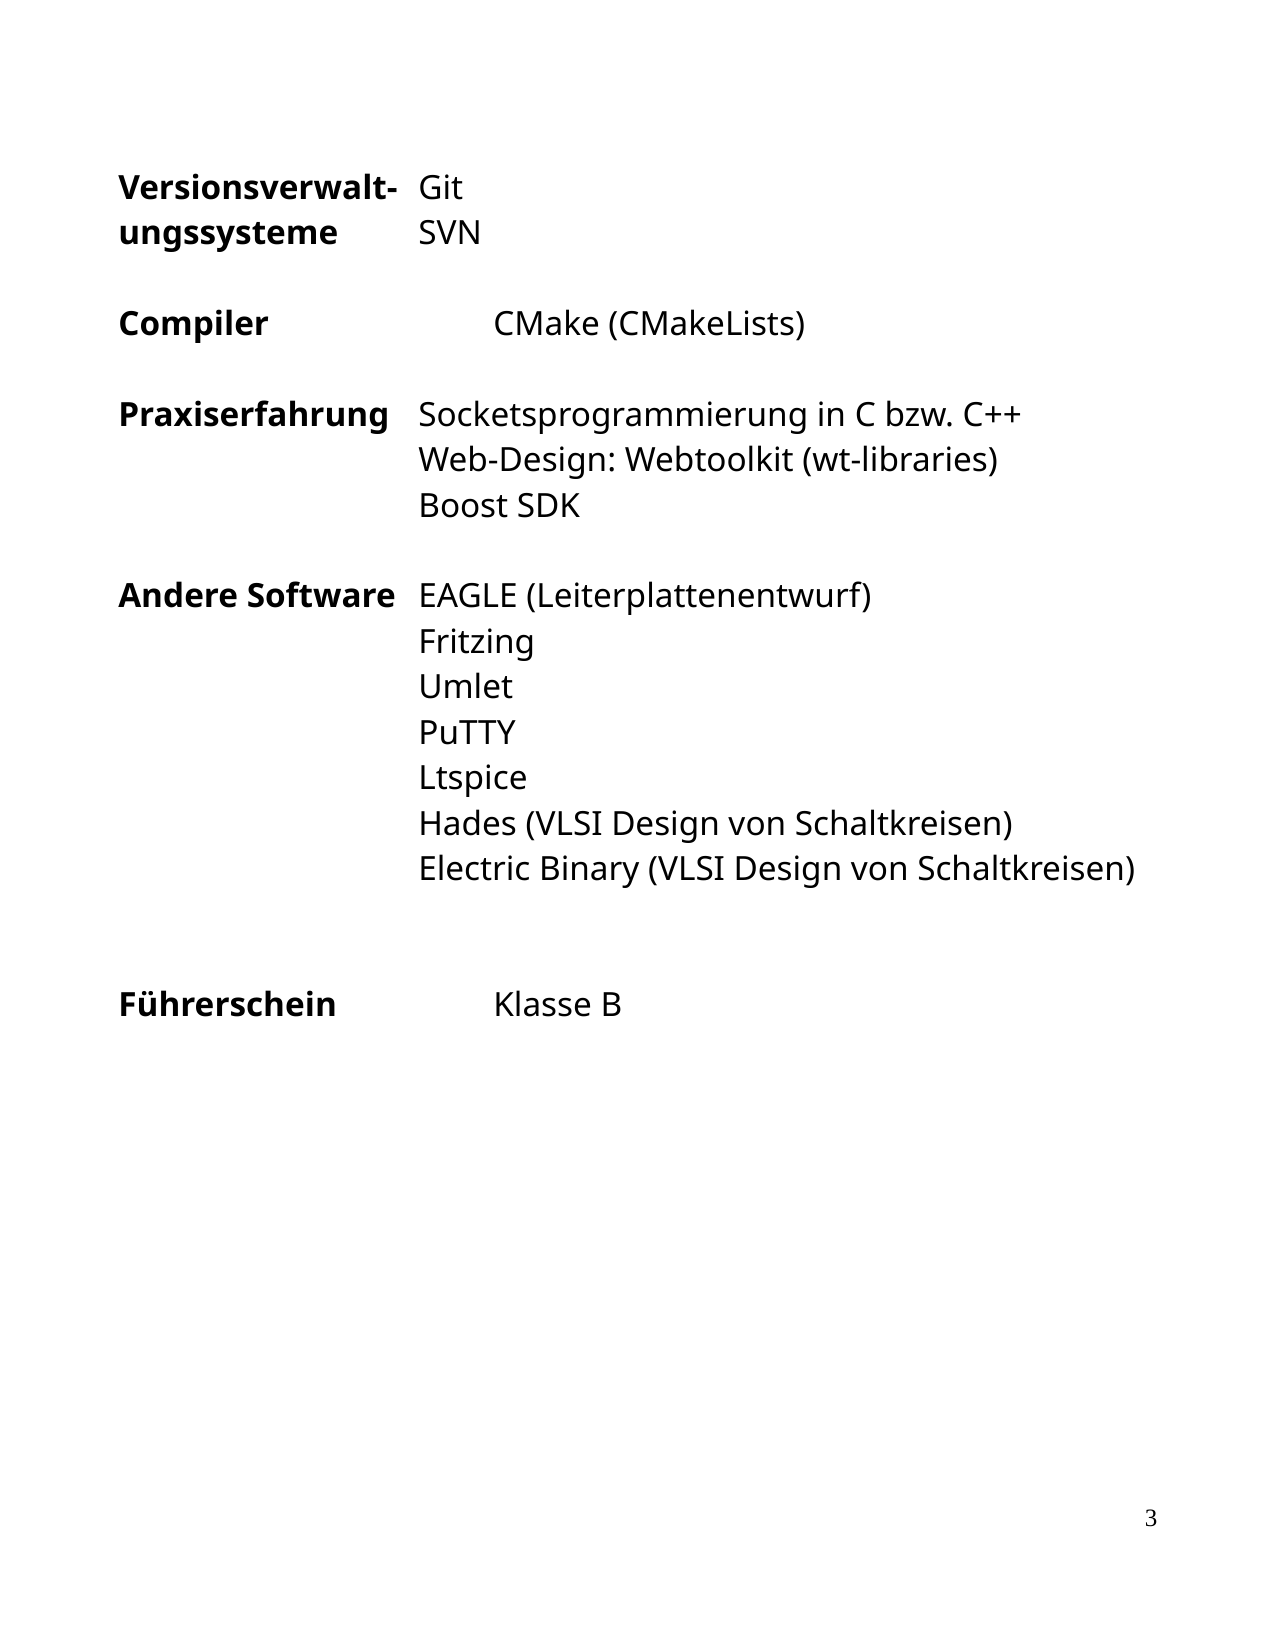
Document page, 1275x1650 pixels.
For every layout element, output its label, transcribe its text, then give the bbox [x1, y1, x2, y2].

text Compiler CMake (CMakeLists) [118, 300, 1157, 345]
text Versionsverwalt- Git ungssysteme SVN [118, 163, 1157, 254]
text Führerschein Klasse B [118, 981, 1157, 1026]
text Andere Software EAGLE (Leiterplattenentwurf) Fritzing Umlet PuTTY [118, 572, 1157, 754]
text Ltspice Hades (VLSI Design von Schaltkreisen) Electric Binary (VLSI Design von Schaltkreisen) [118, 754, 1157, 936]
text Praxiserfahrung Socketsprogrammierung in C bzw. C++ Web-Design: Webtoolkit (wt-libraries) Boost SDK [118, 391, 1157, 527]
